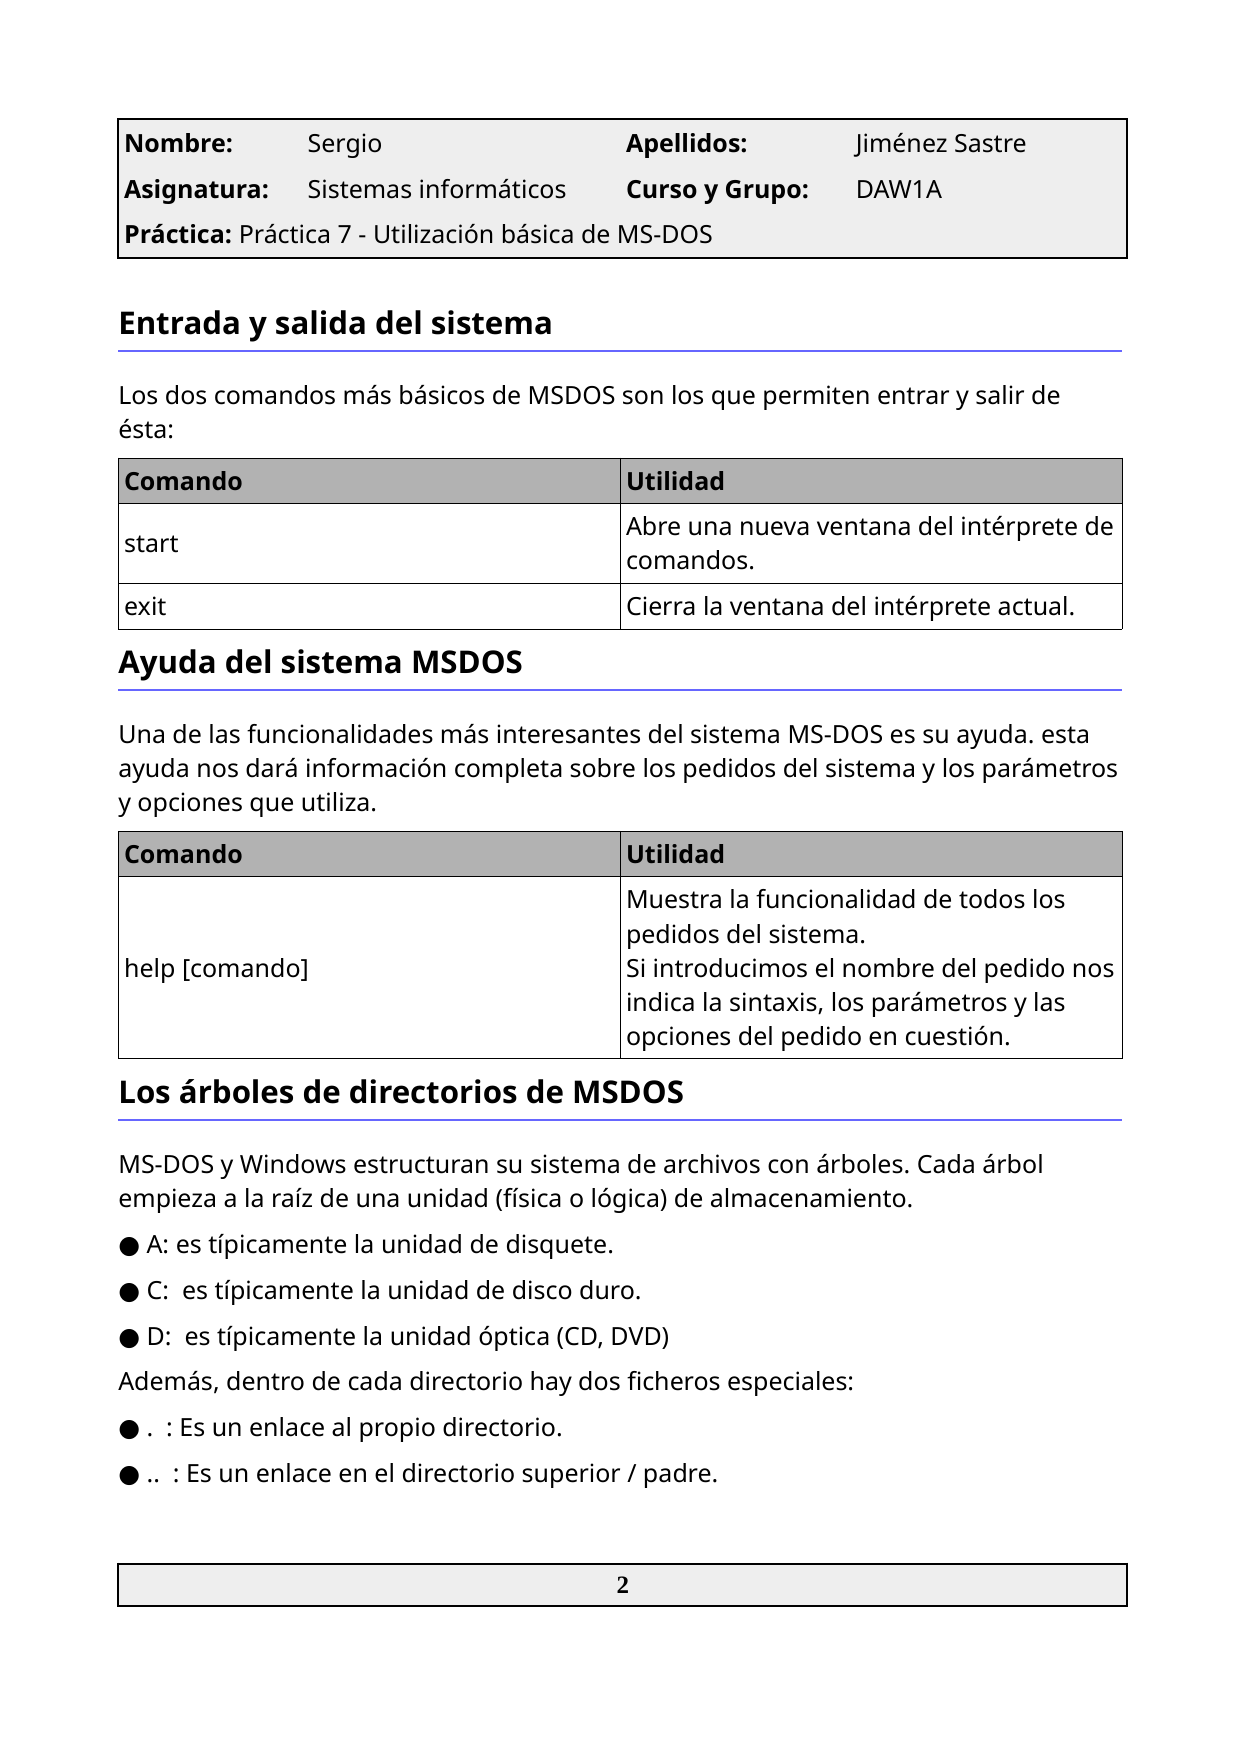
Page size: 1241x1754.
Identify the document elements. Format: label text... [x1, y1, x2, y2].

table_cell Abre una nueva ventana del intérprete de comandos. [621, 504, 1122, 583]
table_cell Muestra la funcionalidad de todos los pedidos del sistema. Si introducimos el nombre del pedido nos indica la sintaxis, los parámetros y las opciones del pedido en cuestión. [621, 877, 1122, 1058]
table_cell Cierra la ventana del intérprete actual. [621, 584, 1122, 628]
text Además, dentro de cada directorio hay dos ficheros especiales: [118, 1364, 1122, 1398]
table_header [118, 691, 1122, 717]
table_header Comando [119, 832, 620, 876]
text ● . : Es un enlace al propio directorio. [118, 1410, 1122, 1444]
table_cell help [comando] [119, 877, 620, 1058]
text ● A: es típicamente la unidad de disquete. [118, 1226, 1122, 1261]
table_header Utilidad [621, 832, 1122, 876]
text Los árboles de directorios de MSDOS [118, 1070, 1122, 1113]
table_header Utilidad [621, 459, 1122, 503]
text Los dos comandos más básicos de MSDOS son los que permiten entrar y salir de ésta: [118, 378, 1122, 446]
text Ayuda del sistema MSDOS [118, 640, 1122, 683]
table_cell start [119, 504, 620, 583]
text MS-DOS y Windows estructuran su sistema de archivos con árboles. Cada árbol empieza a la raíz de una unidad (física o lógica) de almacenamiento. [118, 1147, 1122, 1215]
text ● C: es típicamente la unidad de disco duro. [118, 1272, 1122, 1306]
text ● D: es típicamente la unidad óptica (CD, DVD) [118, 1318, 1122, 1352]
table_cell exit [119, 584, 620, 628]
text Una de las funcionalidades más interesantes del sistema MS-DOS es su ayuda. esta ayuda nos dará información completa sobre los pedidos del sistema y los parámetros y opciones que utiliza. [118, 717, 1122, 819]
text Entrada y salida del sistema [118, 301, 1122, 344]
text ● .. : Es un enlace en el directorio superior / padre. [118, 1456, 1122, 1490]
table_header Comando [119, 459, 620, 503]
table_header [118, 352, 1122, 378]
table_header [118, 1121, 1122, 1147]
